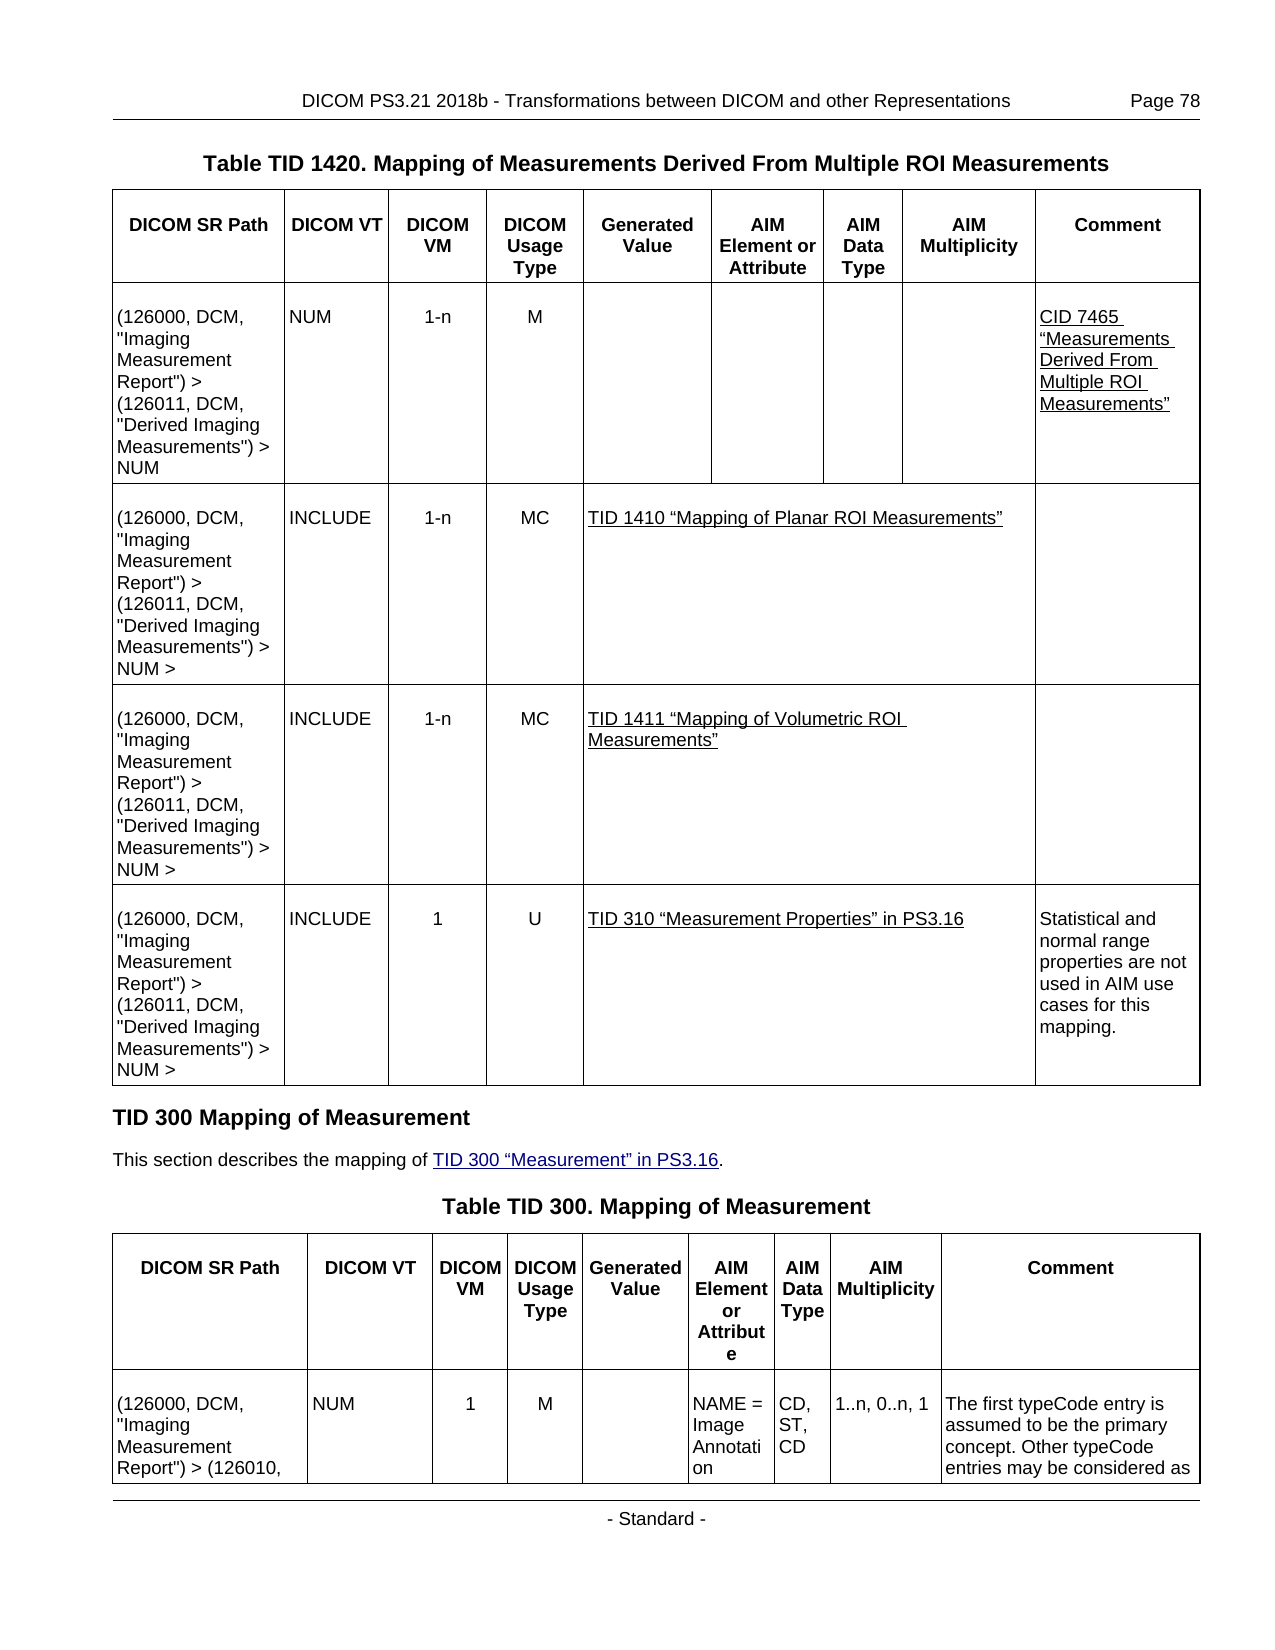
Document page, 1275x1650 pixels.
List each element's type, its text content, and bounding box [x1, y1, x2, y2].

table_header Generated Value [584, 190, 711, 282]
table_cell (126000, DCM, "Imaging Measurement Report") > (126010, [113, 1370, 307, 1483]
table_cell (126000, DCM, "Imaging Measurement Report") > (126011, DCM, "Derived Imaging Measurements") > NUM > [113, 685, 284, 884]
table_cell MC [487, 484, 583, 683]
table_cell MC [487, 685, 583, 884]
table_cell 1 [433, 1370, 507, 1483]
table_cell INCLUDE [285, 685, 388, 884]
table_header DICOM VM [433, 1234, 507, 1368]
table_header Comment [942, 1234, 1199, 1368]
table_header AIM Multiplicity [903, 190, 1035, 282]
table_cell TID 1411 “Mapping of Volumetric ROI Measurements” [584, 685, 1035, 884]
text Table TID 300. Mapping of Measurement [112, 1193, 1200, 1219]
table_header AIM Data Type [824, 190, 902, 282]
table_cell INCLUDE [285, 484, 388, 683]
table_cell CID 7465 “Measurements Derived From Multiple ROI Measurements” [1036, 283, 1199, 483]
table_header DICOM VT [308, 1234, 432, 1368]
table_header DICOM VT [285, 190, 388, 282]
table_header DICOM Usage Type [508, 1234, 582, 1368]
table_header DICOM SR Path [113, 190, 284, 282]
table_cell Statistical and normal range properties are not used in AIM use cases for this mapping. [1036, 885, 1199, 1085]
text TID 300 Mapping of Measurement [112, 1104, 1200, 1130]
table_header DICOM SR Path [113, 1234, 307, 1368]
table_cell 1-n [389, 685, 486, 884]
table_cell INCLUDE [285, 885, 388, 1085]
table_header AIM Element or Attribute [689, 1234, 774, 1368]
table_cell M [487, 283, 583, 483]
table_cell TID 1410 “Mapping of Planar ROI Measurements” [584, 484, 1035, 683]
table_cell NUM [308, 1370, 432, 1483]
table_header AIM Data Type [775, 1234, 830, 1368]
table_cell The first typeCode entry is assumed to be the primary concept. Other typeCode entries may be considered as [942, 1370, 1199, 1483]
text Table TID 1420. Mapping of Measurements Derived From Multiple ROI Measurements [112, 150, 1200, 176]
table_cell NAME = Image​Annotation​​ [689, 1370, 774, 1483]
table_cell 1-n [389, 484, 486, 683]
table_cell (126000, DCM, "Imaging Measurement Report") > (126011, DCM, "Derived Imaging Measurements") > NUM [113, 283, 284, 483]
table_header DICOM VM [389, 190, 486, 282]
table_cell TID 310 “Measurement Properties” in PS3.16 [584, 885, 1035, 1085]
table_cell NUM [285, 283, 388, 483]
table_header AIM Multiplicity [831, 1234, 941, 1368]
table_cell [583, 1370, 688, 1483]
table_cell [824, 283, 902, 483]
table_cell [903, 283, 1035, 483]
table_header DICOM Usage Type [487, 190, 583, 282]
table_cell 1 [389, 885, 486, 1085]
table_cell 1..n, 0..n, 1 [831, 1370, 941, 1483]
text This section describes the mapping of TID 300 “Measurement” in PS3.16. [112, 1149, 1200, 1171]
table_cell 1-n [389, 283, 486, 483]
table_header Comment [1036, 190, 1199, 282]
table_cell [1036, 484, 1199, 683]
table_cell U [487, 885, 583, 1085]
table_cell [584, 283, 711, 483]
table_header Generated Value [583, 1234, 688, 1368]
table_cell CD, ST, CD [775, 1370, 830, 1483]
table_cell (126000, DCM, "Imaging Measurement Report") > (126011, DCM, "Derived Imaging Measurements") > NUM > [113, 885, 284, 1085]
table_cell (126000, DCM, "Imaging Measurement Report") > (126011, DCM, "Derived Imaging Measurements") > NUM > [113, 484, 284, 683]
table_header AIM Element or Attribute [712, 190, 823, 282]
table_cell [1036, 685, 1199, 884]
table_cell [712, 283, 823, 483]
table_cell M [508, 1370, 582, 1483]
